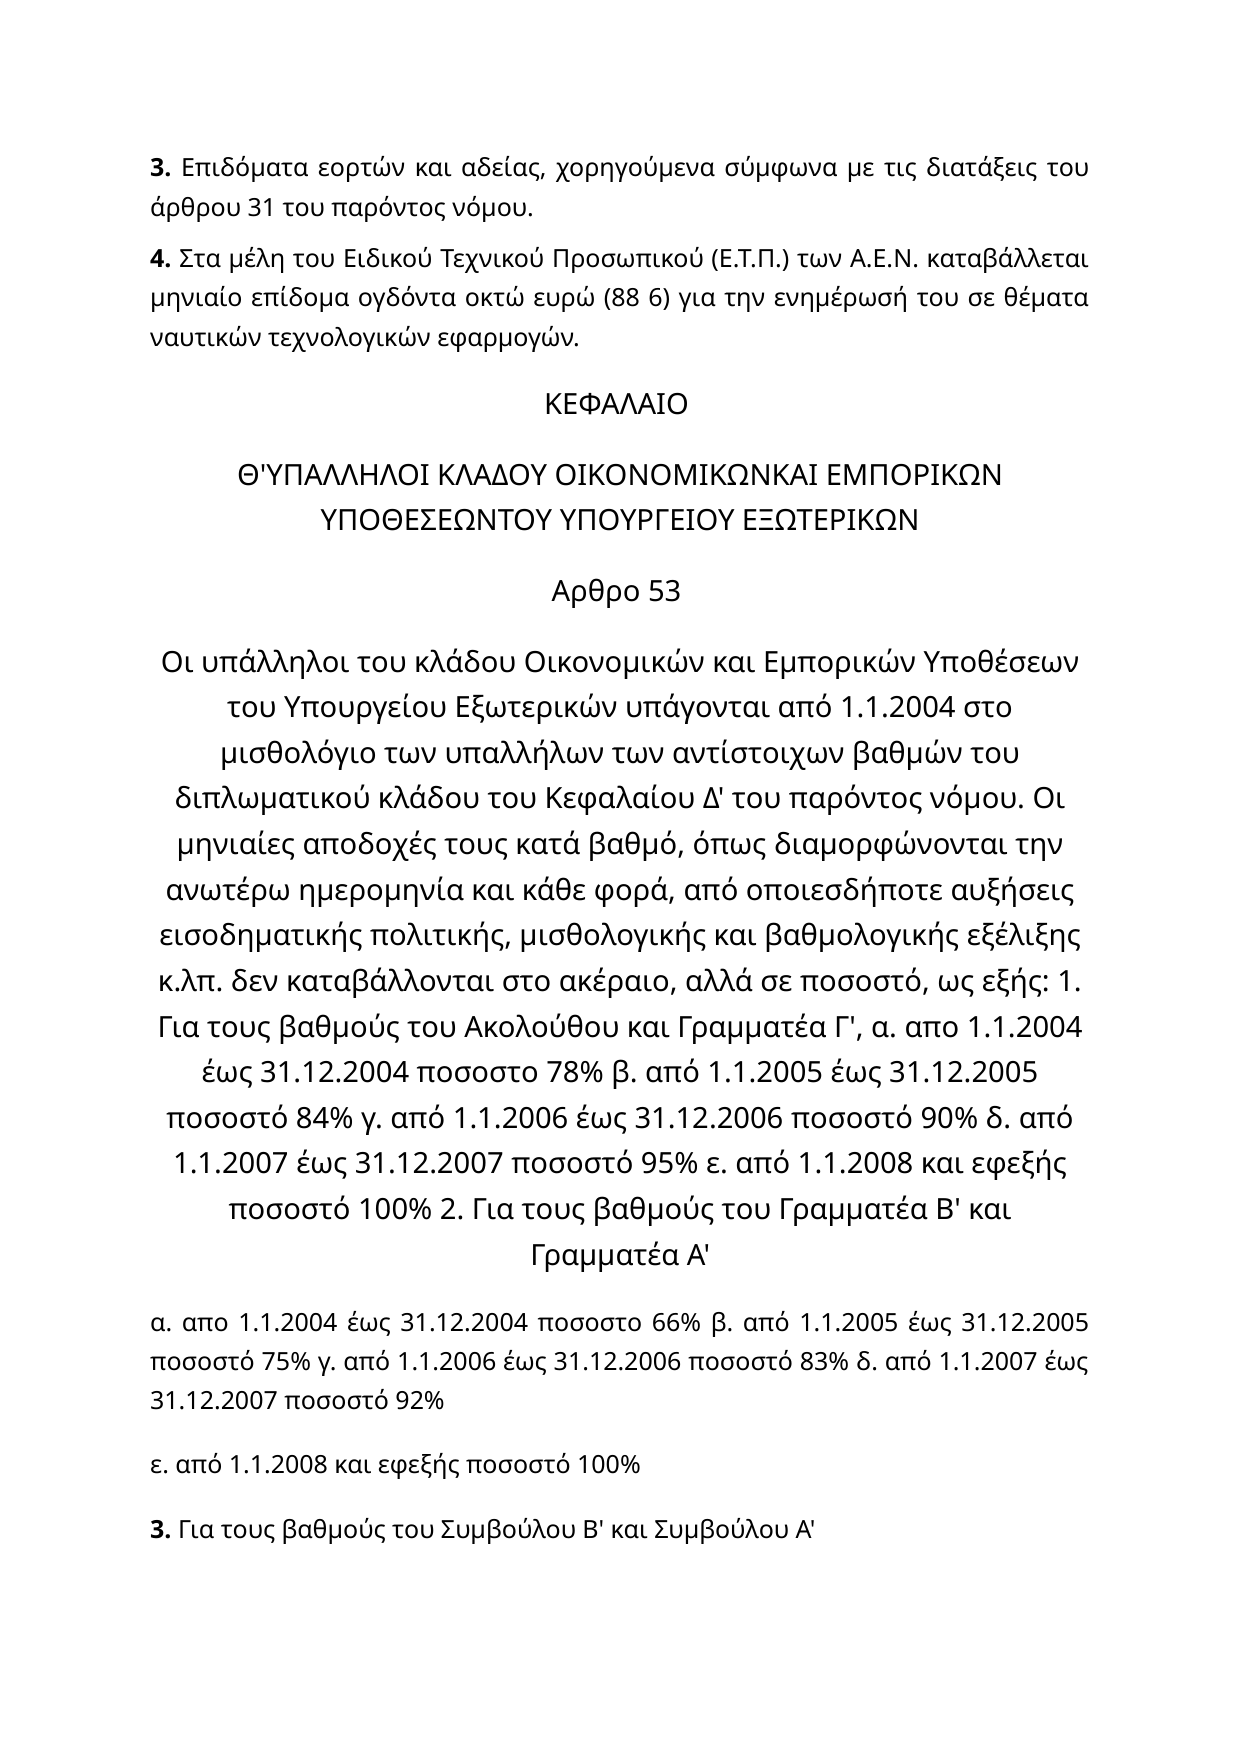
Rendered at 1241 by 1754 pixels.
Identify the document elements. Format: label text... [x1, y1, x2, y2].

subtitle ΚΕΦΑΛΑΙΟ [150, 383, 1090, 423]
text 3. Για τους βαθμούς του Συμβούλου Β' και Συμβούλου Α' [150, 1511, 1090, 1545]
subtitle Θ'ΥΠΑΛΛΗΛΟΙ ΚΛΑΔΟΥ ΟΙΚΟΝΟΜΙΚΩΝΚΑΙ ΕΜΠΟΡΙΚΩΝ ΥΠΟΘΕΣΕΩΝΤΟΥ ΥΠΟΥΡΓΕΙΟΥ ΕΞΩΤΕΡΙΚΩΝ [150, 454, 1090, 539]
text α. απο 1.1.2004 έως 31.12.2004 ποσοστο 66% β. από 1.1.2005 έως 31.12.2005 ποσοστό 75% γ. από 1.1.2006 έως 31.12.2006 ποσοστό 83% δ. από 1.1.2007 έως 31.12.2007 ποσοστό 92% [150, 1304, 1090, 1417]
text 3. Επιδόματα εορτών και αδείας, χορηγούμενα σύμφωνα με τις διατάξεις του άρθρου 31 του παρόντος νόμου. [150, 150, 1090, 223]
subtitle Οι υπάλληλοι του κλάδου Οικονομικών και Εμπορικών Υποθέσεων του Υπουργείου Εξωτερικών υπάγονται από 1.1.2004 στο μισθολόγιο των υπαλλήλων των αντίστοιχων βαθμών του διπλωματικού κλάδου του Κεφαλαίου Δ' του παρόντος νόμου. Οι μηνιαίες αποδοχές τους κατά βαθμό, όπως διαμορφώνονται την ανωτέρω ημερομηνία και κάθε φορά, από οποιεσδήποτε αυξήσεις εισοδηματικής πολιτικής, μισθολογικής και βαθμολογικής εξέλιξης κ.λπ. δεν καταβάλλονται στο ακέραιο, αλλά σε ποσοστό, ως εξής: 1. Για τους βαθμούς του Ακολούθου και Γραμματέα Γ', α. απο 1.1.2004 έως 31.12.2004 ποσοστο 78% β. από 1.1.2005 έως 31.12.2005 ποσοστό 84% γ. από 1.1.2006 έως 31.12.2006 ποσοστό 90% δ. από 1.1.2007 έως 31.12.2007 ποσοστό 95% ε. από 1.1.2008 και εφεξής ποσοστό 100% 2. Για τους βαθμούς του Γραμματέα Β' και Γραμματέα Α' [150, 641, 1090, 1274]
text ε. από 1.1.2008 και εφεξής ποσοστό 100% [150, 1447, 1090, 1481]
subtitle Αρθρο 53 [150, 570, 1090, 610]
text 4. Στα μέλη του Ειδικού Τεχνικού Προσωπικού (Ε.Τ.Π.) των Α.Ε.Ν. καταβάλλεται μηνιαίο επίδομα ογδόντα οκτώ ευρώ (88 6) για την ενημέρωσή του σε θέματα ναυτικών τεχνολογικών εφαρμογών. [150, 241, 1090, 353]
